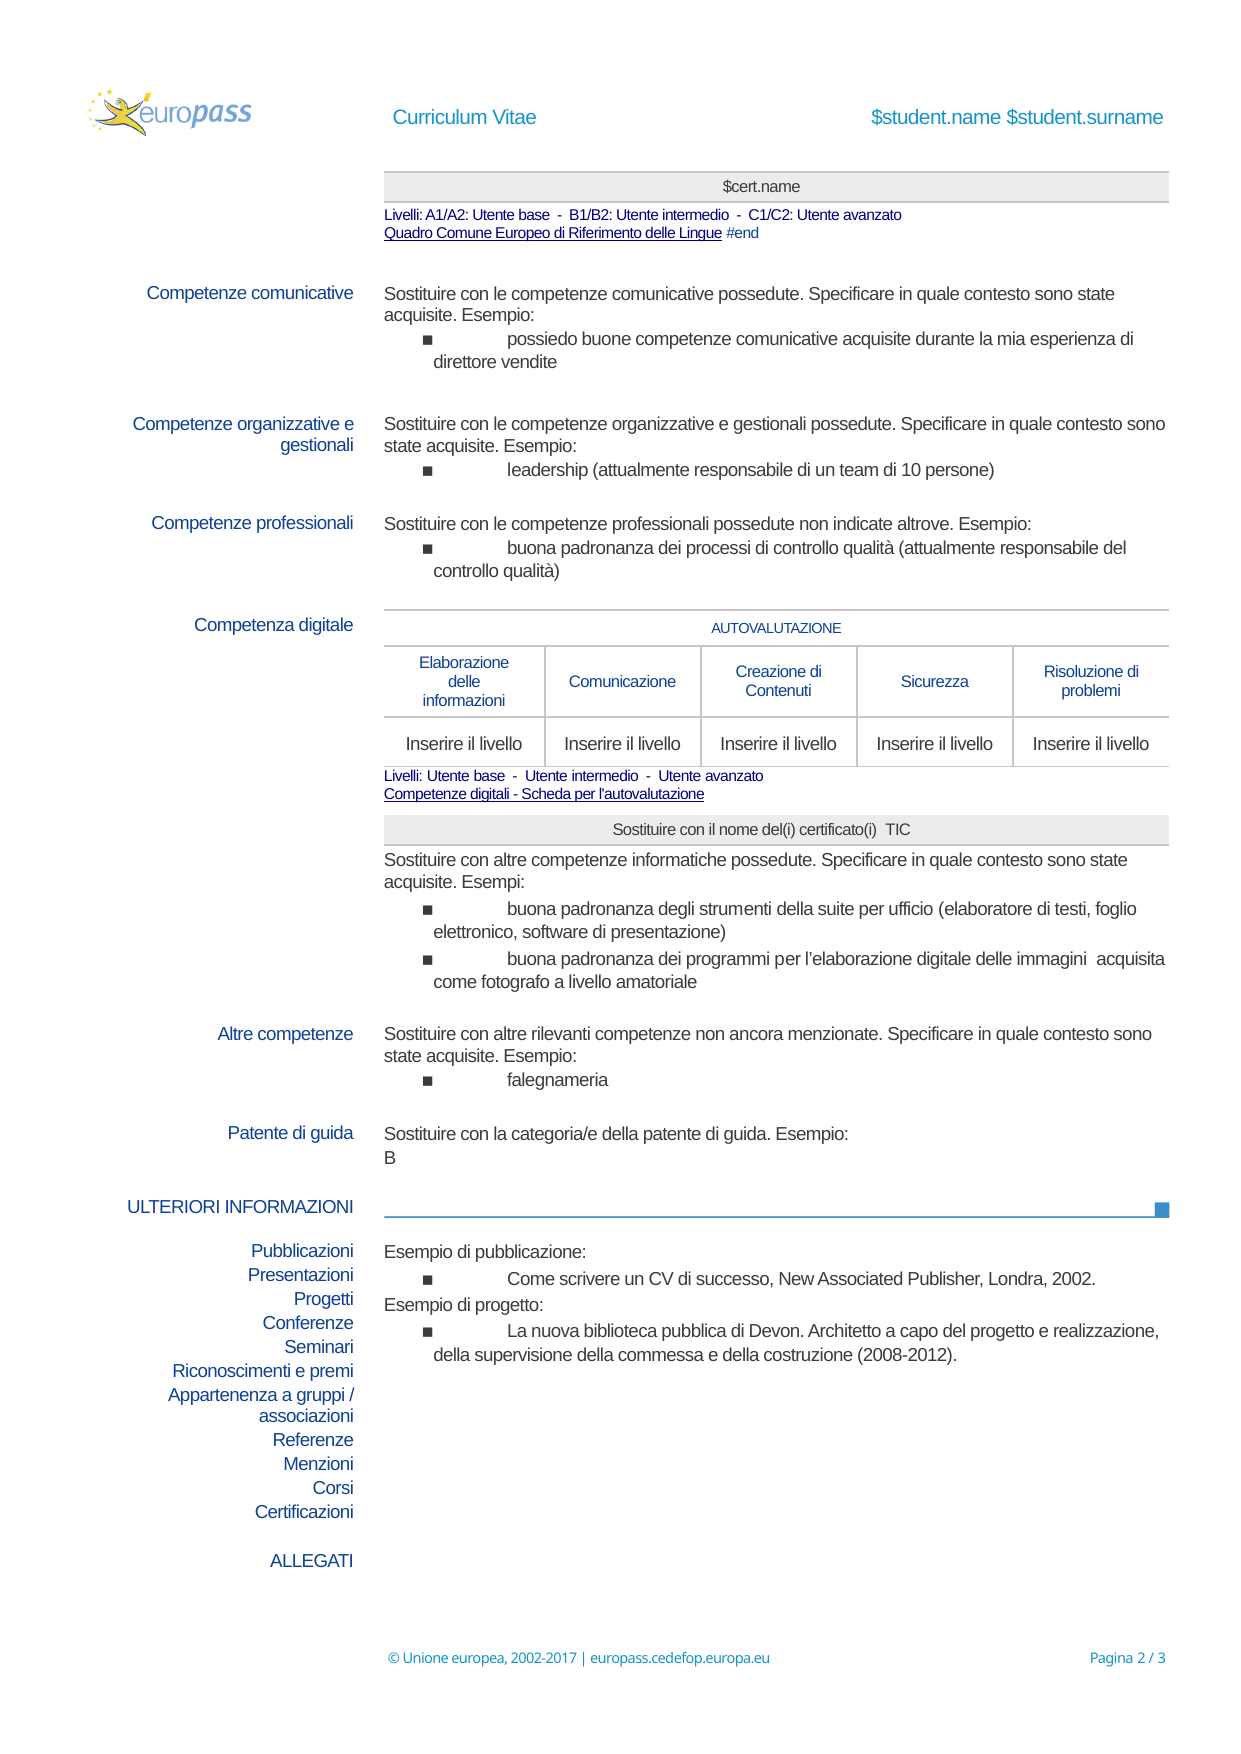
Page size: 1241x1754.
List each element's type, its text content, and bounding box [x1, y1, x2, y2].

table_cell [89, 815, 384, 844]
table_header [384, 1550, 1169, 1572]
table_header Pubblicazioni Presentazioni Progetti Conferenze Seminari Riconoscimenti e premi Appartenenza a gruppi / associazioni Referenze Menzioni Corsi Certificazioni [89, 1238, 384, 1523]
table_cell Inserire il livello [1014, 718, 1169, 766]
table_cell Creazione di Contenuti [702, 647, 856, 716]
table_cell [89, 716, 384, 766]
table_cell Comunicazione [546, 647, 700, 716]
table_header Sostituire con altre rilevanti competenze non ancora menzionate. Specificare in quale contesto sono state acquisite. Esempio: falegnameria [384, 1020, 1169, 1092]
table_header Competenze professionali [89, 510, 384, 581]
table_cell Inserire il livello [858, 718, 1012, 766]
table_header Sostituire con le competenze comunicative possedute. Specificare in quale contesto sono state acquisite. Esempio: possiedo buone competenze comunicative acquisite durante la mia esperienza di direttore vendite [384, 280, 1169, 373]
table_header Sostituire con le competenze professionali possedute non indicate altrove. Esempio: buona padronanza dei processi di controllo qualità (attualmente responsabile del controllo qualità) [384, 510, 1169, 581]
table_cell Inserire il livello [546, 718, 700, 766]
table_cell Sostituire con il nome del(i) certificato(i) TIC [384, 815, 1169, 844]
table_cell [89, 844, 384, 992]
table_cell Risoluzione di problemi [1014, 647, 1169, 716]
table_cell [86, 201, 384, 242]
table_cell Inserire il livello [702, 718, 856, 766]
table_header Patente di guida [89, 1120, 384, 1169]
picture [88, 88, 252, 136]
table_header AUTOVALUTAZIONE [384, 611, 1169, 645]
table_header Sostituire con le competenze organizzative e gestionali possedute. Specificare in quale contesto sono state acquisite. Esempio: leadership (attualmente responsabile di un team di 10 persone) [384, 410, 1169, 482]
table_header ULTERIORI INFORMAZIONI [89, 1196, 384, 1218]
table_header [384, 1196, 1169, 1202]
table_header Altre competenze [89, 1020, 384, 1092]
table_cell Sicurezza [858, 647, 1012, 716]
table_header ALLEGATI [89, 1550, 384, 1572]
table_header Competenze organizzative e gestionali [89, 410, 384, 482]
table_header Competenze comunicative [89, 280, 384, 373]
table_header Competenza digitale [89, 609, 384, 716]
table_cell [89, 766, 384, 814]
table_cell Livelli: Utente base - Utente intermedio - Utente avanzato Competenze digitali - Scheda per l'autovalutazione [384, 767, 1169, 814]
table_header Sostituire con la categoria/e della patente di guida. Esempio: B [384, 1120, 1169, 1169]
table_header Esempio di pubblicazione: Come scrivere un CV di successo, New Associated Publisher, Londra, 2002. Esempio di progetto: La nuova biblioteca pubblica di Devon. Architetto a capo del progetto e realizzazione, della supervisione della commessa e della costruzione (2008-2012). [384, 1238, 1169, 1523]
table_cell $cert.name [384, 173, 1169, 201]
table_cell Inserire il livello [384, 718, 544, 766]
table_cell Elaborazione delle informazioni [384, 647, 544, 716]
table_cell Livelli: A1/A2: Utente base - B1/B2: Utente intermedio - C1/C2: Utente avanzato Quadro Comune Europeo di Riferimento delle Lingue #end [384, 203, 1169, 242]
table_cell [86, 171, 384, 201]
table_cell Sostituire con altre competenze informatiche possedute. Specificare in quale contesto sono state acquisite. Esempi: buona padronanza degli strumenti della suite per ufficio (elaboratore di testi, foglio elettronico, software di presentazione) buona padronanza dei programmi per l’elaborazione digitale delle immagini acquisita come fotografo a livello amatoriale [384, 846, 1169, 992]
picture [384, 1202, 1170, 1218]
